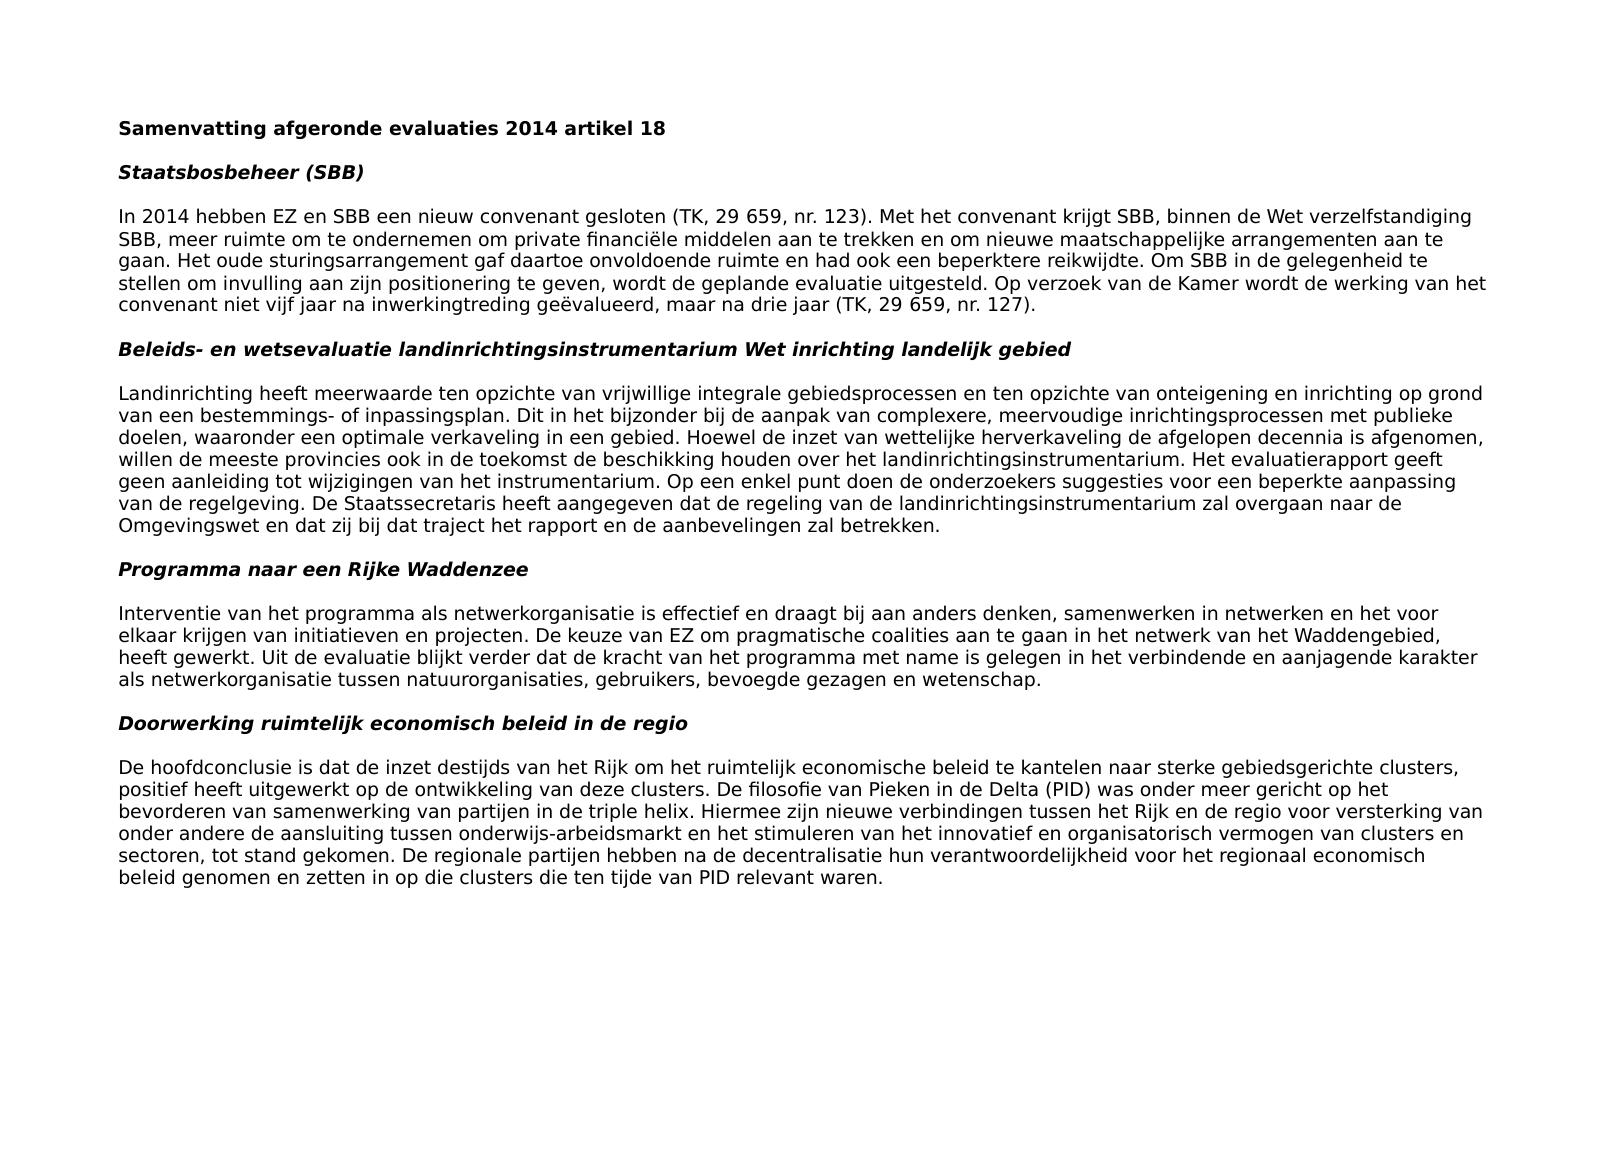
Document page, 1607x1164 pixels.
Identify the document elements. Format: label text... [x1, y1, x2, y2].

text Landinrichting heeft meerwaarde ten opzichte van vrijwillige integrale gebiedsprocessen en ten opzichte van onteigening en inrichting op grond van een bestemmings- of inpassingsplan. Dit in het bijzonder bij de aanpak van complexere, meervoudige inrichtingsprocessen met publieke doelen, waaronder een optimale verkaveling in een gebied. Hoewel de inzet van wettelijke herverkaveling de afgelopen decennia is afgenomen, willen de meeste provincies ook in de toekomst de beschikking houden over het landinrichtingsinstrumentarium. Het evaluatierapport geeft geen aanleiding tot wijzigingen van het instrumentarium. Op een enkel punt doen de onderzoekers suggesties voor een beperkte aanpassing van de regelgeving. De Staatssecretaris heeft aangegeven dat de regeling van de landinrichtingsinstrumentarium zal overgaan naar de Omgevingswet en dat zij bij dat traject het rapport en de aanbevelingen zal betrekken. [118, 383, 1488, 537]
subtitle Programma naar een Rijke Waddenzee [118, 559, 1488, 581]
subtitle Beleids- en wetsevaluatie landinrichtingsinstrumentarium Wet inrichting landelijk gebied [118, 338, 1488, 361]
subtitle Doorwerking ruimtelijk economisch beleid in de regio [118, 713, 1488, 735]
subtitle Staatsbosbeheer (SBB) [118, 162, 1488, 184]
text Interventie van het programma als netwerkorganisatie is effectief en draagt bij aan anders denken, samenwerken in netwerken en het voor elkaar krijgen van initiatieven en projecten. De keuze van EZ om pragmatische coalities aan te gaan in het netwerk van het Waddengebied, heeft gewerkt. Uit de evaluatie blijkt verder dat de kracht van het programma met name is gelegen in het verbindende en aanjagende karakter als netwerkorganisatie tussen natuurorganisaties, gebruikers, bevoegde gezagen en wetenschap. [118, 603, 1488, 691]
subtitle Samenvatting afgeronde evaluaties 2014 artikel 18 [118, 118, 1488, 140]
text De hoofdconclusie is dat de inzet destijds van het Rijk om het ruimtelijk economische beleid te kantelen naar sterke gebiedsgerichte clusters, positief heeft uitgewerkt op de ontwikkeling van deze clusters. De filosofie van Pieken in de Delta (PID) was onder meer gericht op het bevorderen van samenwerking van partijen in de triple helix. Hiermee zijn nieuwe verbindingen tussen het Rijk en de regio voor versterking van onder andere de aansluiting tussen onderwijs-arbeidsmarkt en het stimuleren van het innovatief en organisatorisch vermogen van clusters en sectoren, tot stand gekomen. De regionale partijen hebben na de decentralisatie hun verantwoordelijkheid voor het regionaal economisch beleid genomen en zetten in op die clusters die ten tijde van PID relevant waren. [118, 757, 1488, 889]
text In 2014 hebben EZ en SBB een nieuw convenant gesloten (TK, 29 659, nr. 123). Met het convenant krijgt SBB, binnen de Wet verzelfstandiging SBB, meer ruimte om te ondernemen om private financiële middelen aan te trekken en om nieuwe maatschappelijke arrangementen aan te gaan. Het oude sturingsarrangement gaf daartoe onvoldoende ruimte en had ook een beperktere reikwijdte. Om SBB in de gelegenheid te stellen om invulling aan zijn positionering te geven, wordt de geplande evaluatie uitgesteld. Op verzoek van de Kamer wordt de werking van het convenant niet vijf jaar na inwerkingtreding geëvalueerd, maar na drie jaar (TK, 29 659, nr. 127). [118, 206, 1488, 316]
